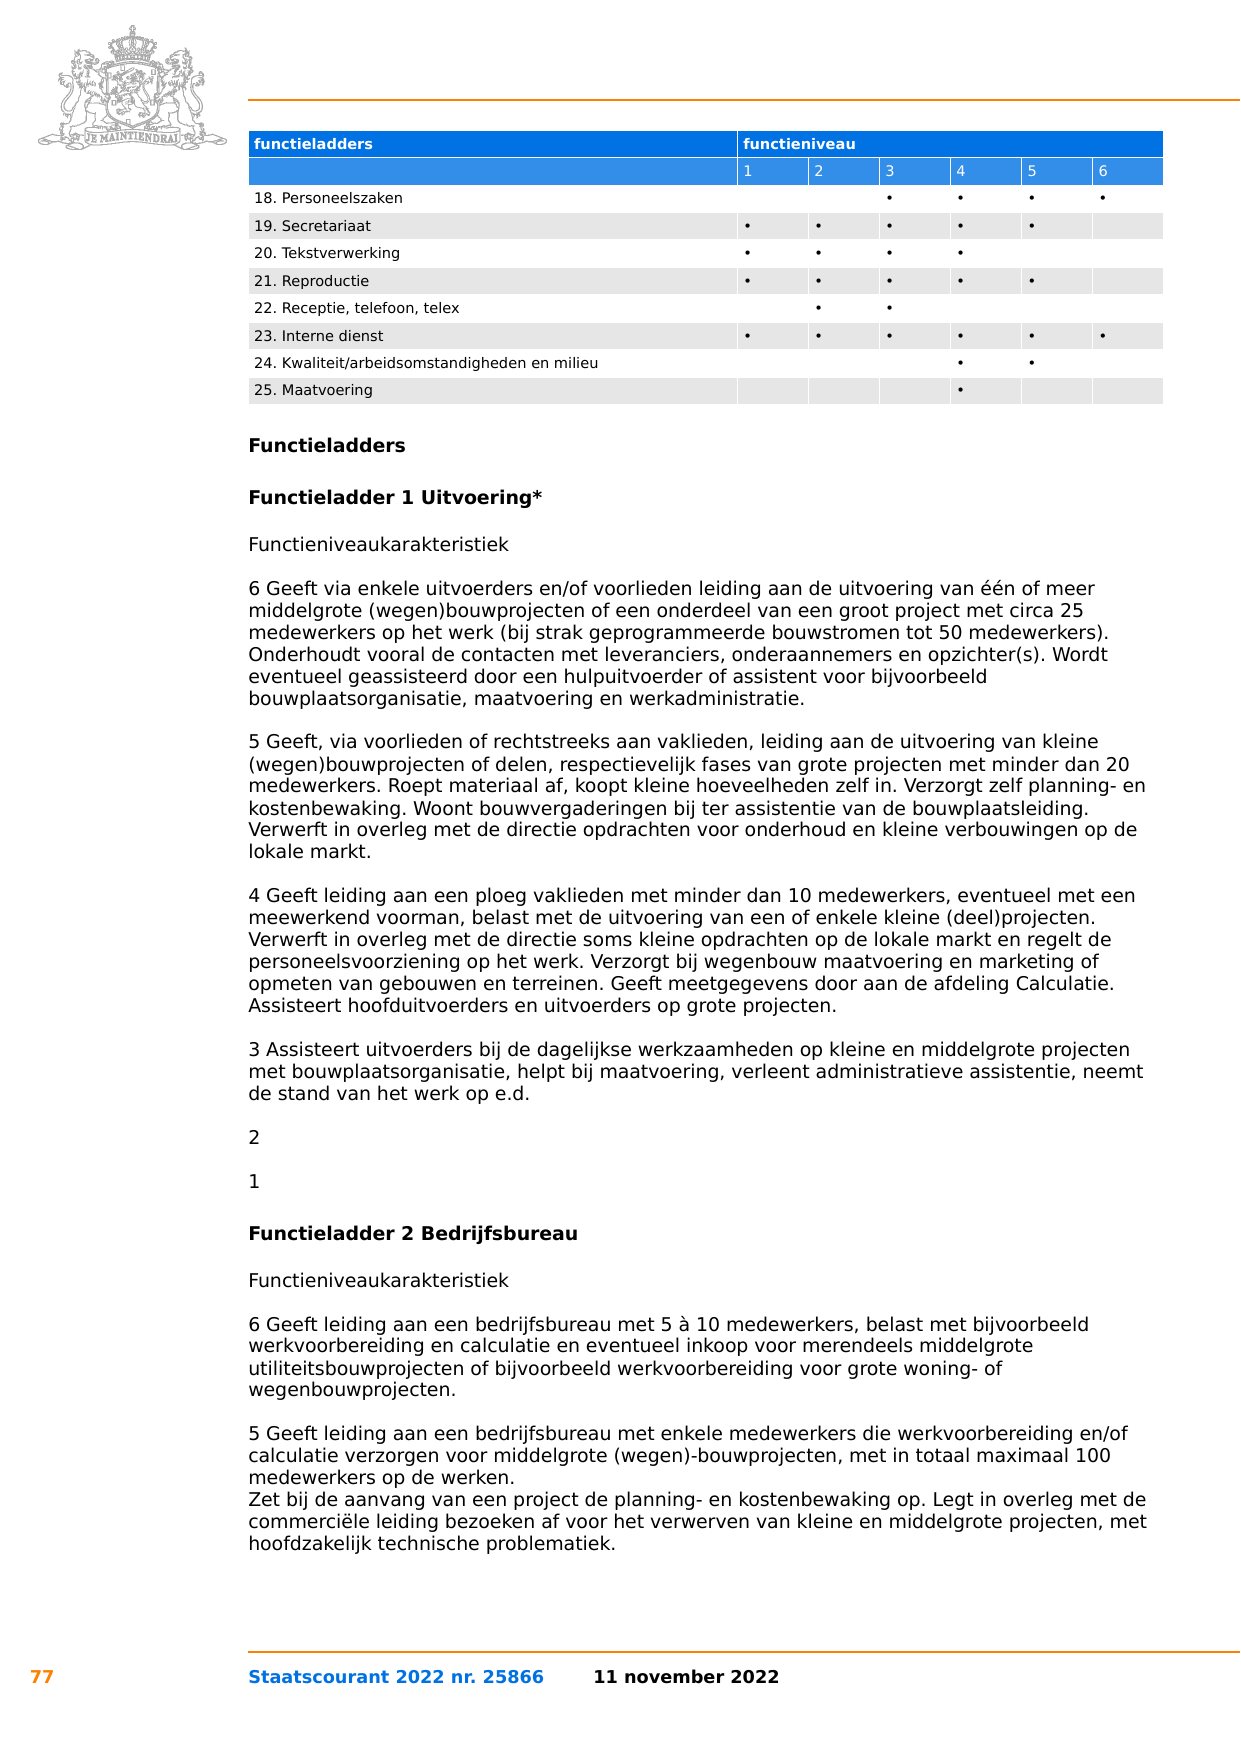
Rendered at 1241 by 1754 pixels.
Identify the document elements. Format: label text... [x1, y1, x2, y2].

table_cell [738, 350, 808, 376]
table_cell 23. Interne dienst [249, 323, 737, 349]
table_cell [809, 378, 879, 404]
table_header functieniveau [738, 131, 1163, 157]
table_cell [809, 186, 879, 212]
table_cell • [738, 241, 808, 267]
table_cell • [880, 213, 950, 239]
table_cell • [809, 295, 879, 322]
table_cell • [951, 378, 1021, 404]
table_cell [1022, 295, 1092, 322]
table_cell • [880, 241, 950, 267]
text 5 Geeft, via voorlieden of rechtstreeks aan vaklieden, leiding aan de uitvoering van kleine (wegen)bouwprojecten of delen, respectievelijk fases van grote projecten met minder dan 20 medewerkers. Roept materiaal af, koopt kleine hoeveelheden zelf in. Verzorgt zelf planning- en kostenbewaking. Woont bouwvergaderingen bij ter assistentie van de bouwplaatsleiding. Verwerft in overleg met de directie opdrachten voor onderhoud en kleine verbouwingen op de lokale markt. [248, 731, 1163, 863]
table_cell 24. Kwaliteit/arbeidsomstandigheden en milieu [249, 350, 737, 376]
table_cell 18. Personeelszaken [249, 186, 737, 212]
table_cell 4 [951, 158, 1021, 185]
table_cell • [1022, 323, 1092, 349]
table_cell [1093, 268, 1163, 294]
table_cell [1093, 350, 1163, 376]
subtitle Functieladders [248, 435, 1163, 457]
table_cell • [1022, 186, 1092, 212]
table_cell • [1022, 350, 1092, 376]
table_cell • [809, 213, 879, 239]
table_cell 5 [1022, 158, 1092, 185]
subtitle Functieladder 2 Bedrijfsbureau [248, 1223, 1163, 1244]
table_cell • [951, 186, 1021, 212]
table_cell [809, 350, 879, 376]
table_cell [1022, 378, 1092, 404]
table_cell 22. Receptie, telefoon, telex [249, 295, 737, 322]
table_cell • [880, 268, 950, 294]
text 5 Geeft leiding aan een bedrijfsbureau met enkele medewerkers die werkvoorbereiding en/of calculatie verzorgen voor middelgrote (wegen)-bouwprojecten, met in totaal maximaal 100 medewerkers op de werken. [248, 1423, 1163, 1489]
table_cell 20. Tekstverwerking [249, 241, 737, 267]
text Functieniveaukarakteristiek [248, 534, 1163, 556]
table_cell [1093, 241, 1163, 267]
text 4 Geeft leiding aan een ploeg vaklieden met minder dan 10 medewerkers, eventueel met een meewerkend voorman, belast met de uitvoering van een of enkele kleine (deel)projecten. Verwerft in overleg met de directie soms kleine opdrachten op de lokale markt en regelt de personeelsvoorziening op het werk. Verzorgt bij wegenbouw maatvoering en marketing of opmeten van gebouwen en terreinen. Geeft meetgegevens door aan de afdeling Calculatie. Assisteert hoofduitvoerders en uitvoerders op grote projecten. [248, 885, 1163, 1017]
table_cell 1 [738, 158, 808, 185]
table_cell 6 [1093, 158, 1163, 185]
text 3 Assisteert uitvoerders bij de dagelijkse werkzaamheden op kleine en middelgrote projecten met bouwplaatsorganisatie, helpt bij maatvoering, verleent administratieve assistentie, neemt de stand van het werk op e.d. [248, 1039, 1163, 1105]
table_cell 21. Reproductie [249, 268, 737, 294]
table_cell 19. Secretariaat [249, 213, 737, 239]
table_cell 2 [809, 158, 879, 185]
table_cell [738, 378, 808, 404]
table_cell [880, 350, 950, 376]
text 6 Geeft via enkele uitvoerders en/of voorlieden leiding aan de uitvoering van één of meer middelgrote (wegen)bouwprojecten of een onderdeel van een groot project met circa 25 medewerkers op het werk (bij strak geprogrammeerde bouwstromen tot 50 medewerkers). Onderhoudt vooral de contacten met leveranciers, onderaannemers en opzichter(s). Wordt eventueel geassisteerd door een hulpuitvoerder of assistent voor bijvoorbeeld bouwplaatsorganisatie, maatvoering en werkadministratie. [248, 578, 1163, 709]
table_cell • [1022, 213, 1092, 239]
table_cell • [880, 323, 950, 349]
table_cell • [880, 295, 950, 322]
table_cell • [809, 268, 879, 294]
table_cell • [951, 268, 1021, 294]
table_cell [738, 295, 808, 322]
table_cell • [738, 268, 808, 294]
text 2 [248, 1127, 1163, 1149]
table_cell [951, 295, 1021, 322]
table_cell • [738, 213, 808, 239]
table_cell 25. Maatvoering [249, 378, 737, 404]
table_cell [738, 186, 808, 212]
table_cell [1093, 378, 1163, 404]
table_cell • [1093, 186, 1163, 212]
table_cell [880, 378, 950, 404]
text Zet bij de aanvang van een project de planning- en kostenbewaking op. Legt in overleg met de commerciële leiding bezoeken af voor het verwerven van kleine en middelgrote projecten, met hoofdzakelijk technische problematiek. [248, 1489, 1163, 1555]
table_header functieladders [249, 131, 737, 157]
table_cell [249, 158, 737, 185]
table_cell • [951, 350, 1021, 376]
table_cell • [951, 323, 1021, 349]
text Functieniveaukarakteristiek [248, 1269, 1163, 1292]
table_cell • [809, 241, 879, 267]
table_cell [1022, 241, 1092, 267]
table_cell • [1022, 268, 1092, 294]
text 6 Geeft leiding aan een bedrijfsbureau met 5 à 10 medewerkers, belast met bijvoorbeeld werkvoorbereiding en calculatie en eventueel inkoop voor merendeels middelgrote utiliteitsbouwprojecten of bijvoorbeeld werkvoorbereiding voor grote woning- of wegenbouwprojecten. [248, 1313, 1163, 1401]
table_cell • [738, 323, 808, 349]
subtitle Functieladder 1 Uitvoering* [248, 487, 1163, 509]
table_cell [1093, 213, 1163, 239]
text 1 [248, 1171, 1163, 1193]
table_cell [1093, 295, 1163, 322]
table_cell • [809, 323, 879, 349]
picture [38, 25, 227, 150]
table_cell • [951, 213, 1021, 239]
table_cell 3 [880, 158, 950, 185]
table_cell • [880, 186, 950, 212]
table_cell • [951, 241, 1021, 267]
table_cell • [1093, 323, 1163, 349]
